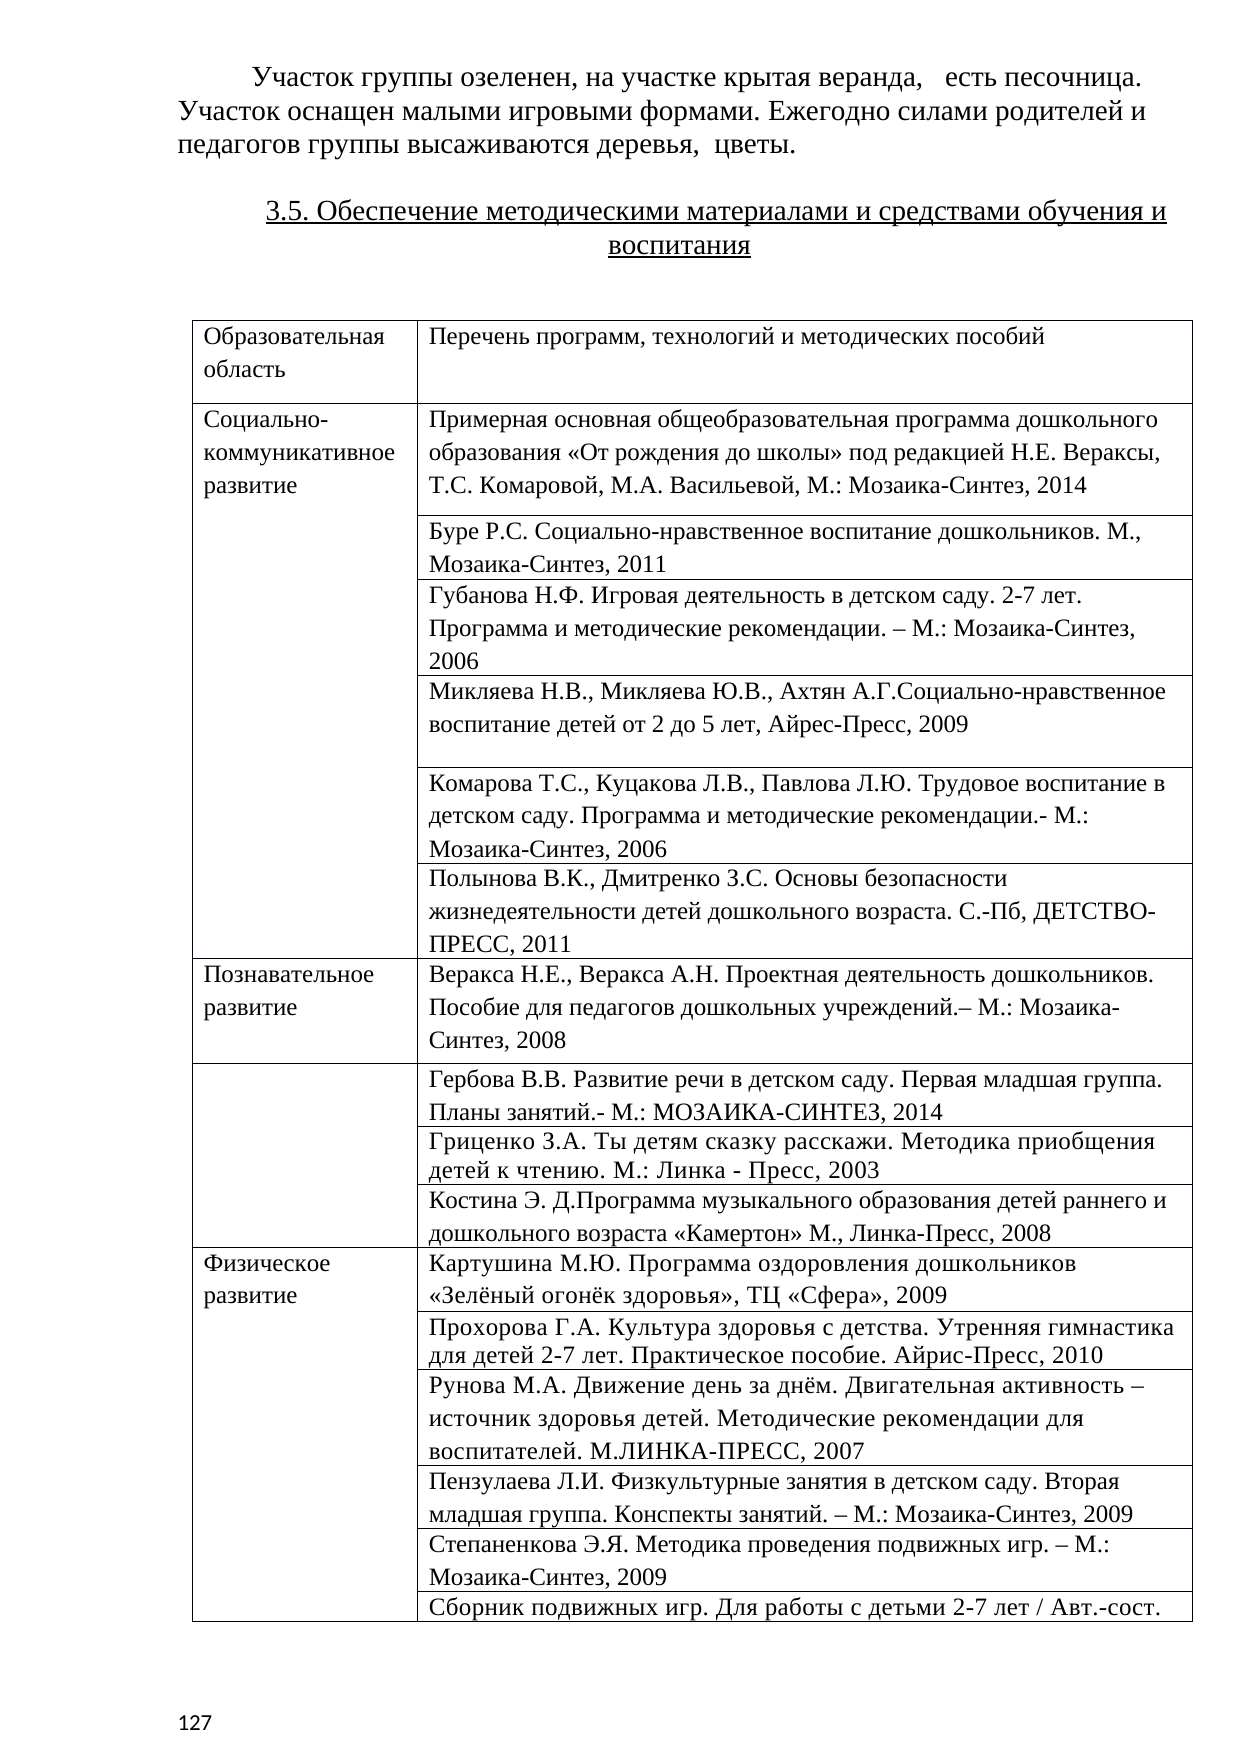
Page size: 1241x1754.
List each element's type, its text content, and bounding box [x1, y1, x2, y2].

table_cell Степаненкова Э.Я. Методика проведения подвижных игр. – М.: Мозаика-Синтез, 2009 [418, 1529, 1192, 1591]
table_cell Познавательное развитие [193, 959, 417, 1063]
table_cell Полынова В.К., Дмитренко З.С. Основы безопасности жизнедеятельности детей дошкольного возраста. С.-Пб, ДЕТСТВО-ПРЕСС, 2011 [418, 864, 1192, 958]
table_cell Комарова Т.С., Куцакова Л.В., Павлова Л.Ю. Трудовое воспитание в детском саду. Программа и методические рекомендации.- М.: Мозаика-Синтез, 2006 [418, 768, 1192, 862]
table_cell Буре Р.С. Социально-нравственное воспитание дошкольников. М., Мозаика-Синтез, 2011 [418, 516, 1192, 579]
text 3.5. Обеспечение методическими материалами и средствами обучения и воспитания [177, 193, 1181, 260]
table_cell Гербова В.В. Развитие речи в детском саду. Первая младшая группа. Планы занятий.- М.: МОЗАИКА-СИНТЕЗ, 2014 [418, 1064, 1192, 1126]
table_cell Костина Э. Д.Программа музыкального образования детей раннего и дошкольного возраста «Камертон» М., Линка-Пресс, 2008 [418, 1185, 1192, 1247]
table_cell Микляева Н.В., Микляева Ю.В., Ахтян А.Г.Социально-нравственное воспитание детей от 2 до 5 лет, Айрес-Пресс, 2009 [418, 676, 1192, 767]
table_cell [193, 1064, 417, 1247]
table_cell Картушина М.Ю. Программа оздоровления дошкольников «Зелёный огонёк здоровья», ТЦ «Сфера», 2009 [418, 1248, 1192, 1311]
table_cell Губанова Н.Ф. Игровая деятельность в детском саду. 2-7 лет. Программа и методические рекомендации. – М.: Мозаика-Синтез, 2006 [418, 580, 1192, 675]
table_header Образовательная область [193, 321, 417, 403]
table_header Перечень программ, технологий и методических пособий [418, 321, 1192, 403]
table_cell Гриценко З.А. Ты детям сказку расскажи. Методика приобщения детей к чтению. М.: Линка - Пресс, 2003 [418, 1127, 1192, 1184]
table_cell Веракса Н.Е., Веракса А.Н. Проектная деятельность дошкольников. Пособие для педагогов дошкольных учреждений.– М.: Мозаика-Синтез, 2008 [418, 959, 1192, 1063]
table_cell Примерная основная общеобразовательная программа дошкольного образования «От рождения до школы» под редакцией Н.Е. Вераксы, Т.С. Комаровой, М.А. Васильевой, М.: Мозаика-Синтез, 2014 [418, 404, 1192, 515]
table_cell Социально-коммуникативное развитие [193, 404, 417, 958]
table_cell Пензулаева Л.И. Физкультурные занятия в детском саду. Вторая младшая группа. Конспекты занятий. – М.: Мозаика-Синтез, 2009 [418, 1466, 1192, 1528]
table_cell Сборник подвижных игр. Для работы с детьми 2-7 лет / Авт.-сост. [418, 1592, 1192, 1621]
table_cell Прохорова Г.А. Культура здоровья с детства. Утренняя гимнастика для детей 2-7 лет. Практическое пособие. Айрис-Пресс, 2010 [418, 1312, 1192, 1369]
table_cell Физическое развитие [193, 1248, 417, 1621]
table_cell Рунова М.А. Движение день за днём. Двигательная активность – источник здоровья детей. Методические рекомендации для воспитателей. М.ЛИНКА-ПРЕСС, 2007 [418, 1370, 1192, 1465]
text Участок группы озеленен, на участке крытая веранда, есть песочница. Участок оснащен малыми игровыми формами. Ежегодно силами родителей и педагогов группы высаживаются деревья, цветы. [177, 59, 1181, 160]
